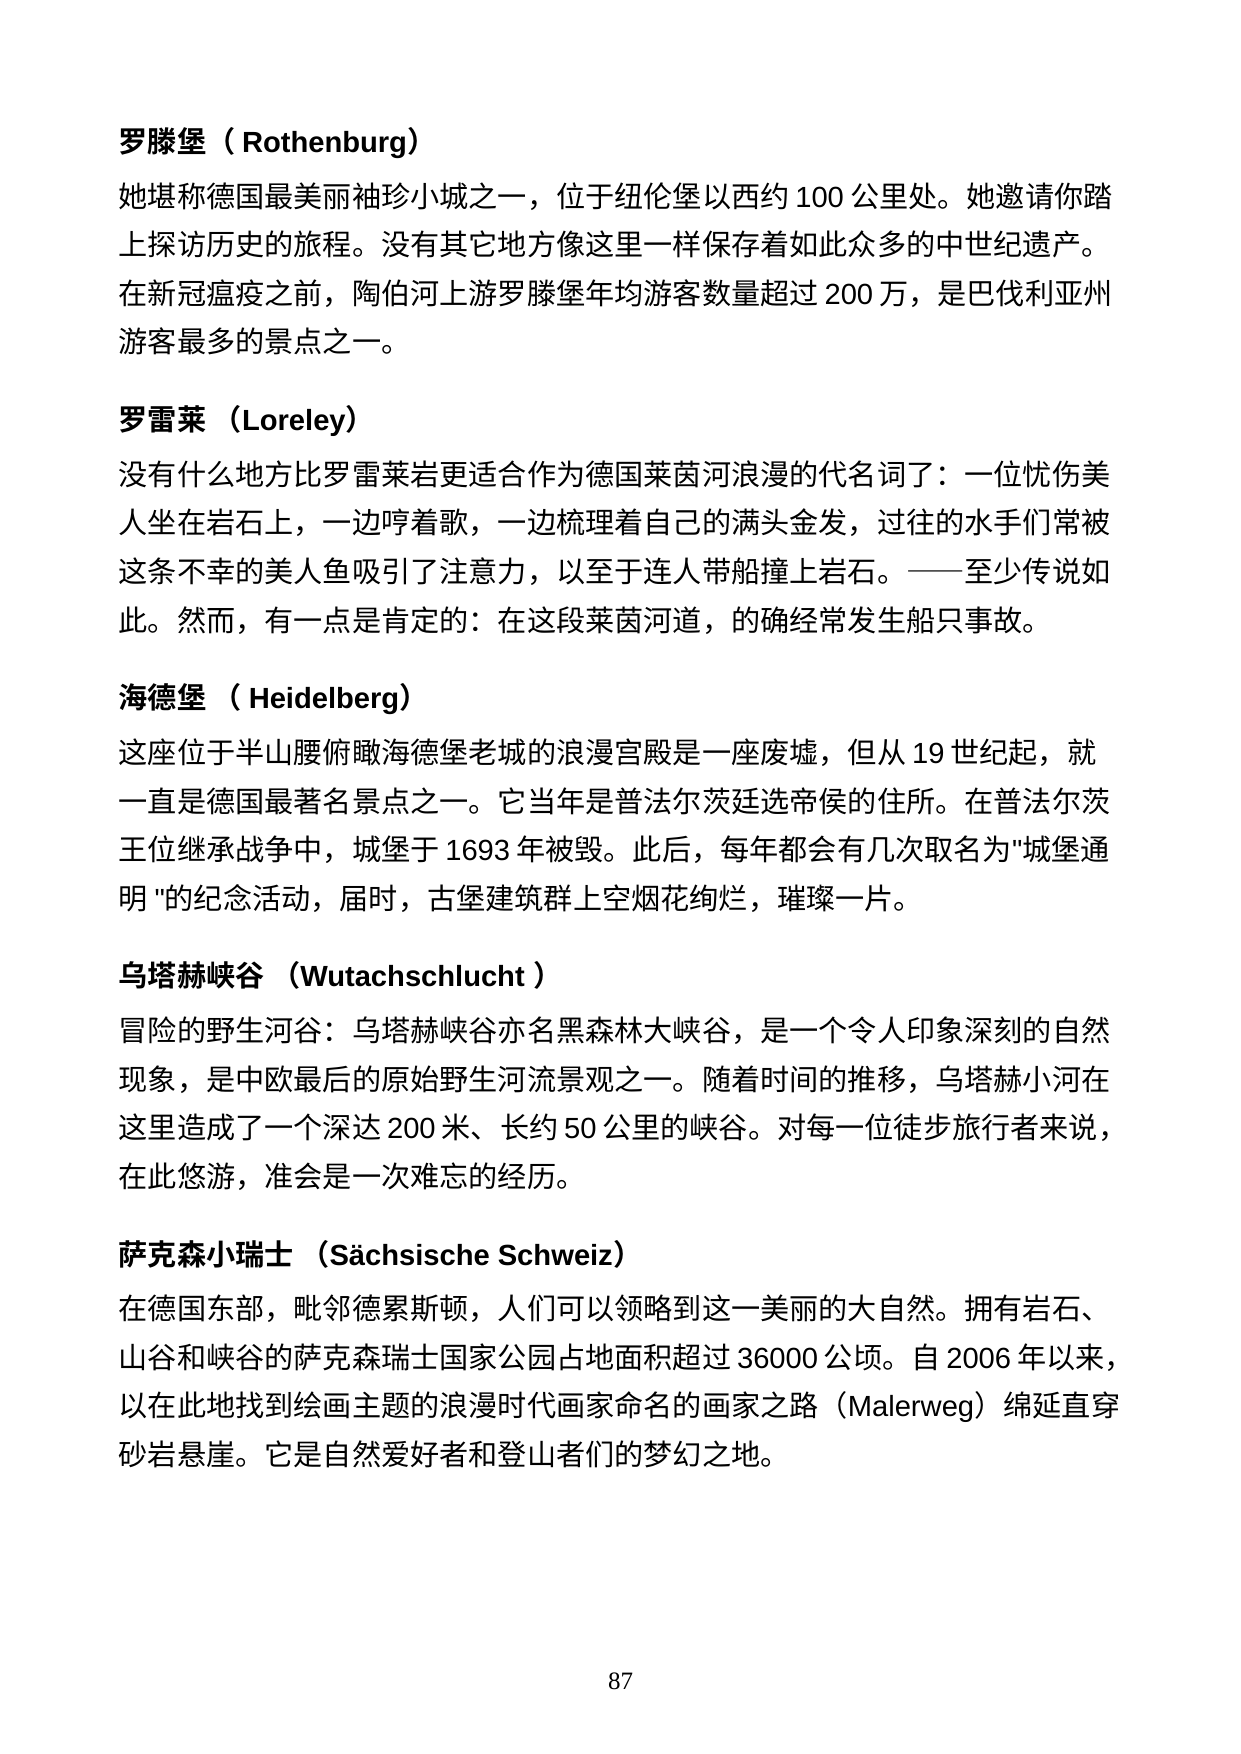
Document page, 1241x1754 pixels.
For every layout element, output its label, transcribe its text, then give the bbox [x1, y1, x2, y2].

text 没有什么地方比罗雷莱岩更适合作为德国莱茵河浪漫的代名词了：一位忧伤美人坐在岩石上，一边哼着歌，一边梳理着自己的满头金发，过往的水手们常被这条不幸的美人鱼吸引了注意力，以至于连人带船撞上岩石。——至少传说如此。然而，有一点是肯定的：在这段莱茵河道，的确经常发生船只事故。 [118, 451, 1122, 639]
text 这座位于半山腰俯瞰海德堡老城的浪漫宫殿是一座废墟，但从19世纪起，就一直是德国最著名景点之一。它当年是普法尔茨廷选帝侯的住所。在普法尔茨王位继承战争中，城堡于1693年被毁。此后，每年都会有几次取名为"城堡通明 "的纪念活动，届时，古堡建筑群上空烟花绚烂，璀璨一片。 [118, 729, 1122, 917]
text 在德国东部，毗邻德累斯顿，人们可以领略到这一美丽的大自然。拥有岩石、山谷和峡谷的萨克森瑞士国家公园占地面积超过36000公顷。自2006年以来，以在此地找到绘画主题的浪漫时代画家命名的画家之路（Malerweg）绵延直穿砂岩悬崖。它是自然爱好者和登山者们的梦幻之地。 [118, 1286, 1122, 1474]
subtitle 罗滕堡（ Rothenburg） [118, 118, 1122, 161]
subtitle 乌塔赫峡谷 （Wutachschlucht ） [118, 953, 1122, 995]
text 她堪称德国最美丽袖珍小城之一，位于纽伦堡以西约100公里处。她邀请你踏上探访历史的旅程。没有其它地方像这里一样保存着如此众多的中世纪遗产。在新冠瘟疫之前，陶伯河上游罗滕堡年均游客数量超过200万，是巴伐利亚州游客最多的景点之一。 [118, 173, 1122, 361]
subtitle 罗雷莱 （Loreley） [118, 397, 1122, 439]
text 冒险的野生河谷：乌塔赫峡谷亦名黑森林大峡谷，是一个令人印象深刻的自然现象，是中欧最后的原始野生河流景观之一。随着时间的推移，乌塔赫小河在这里造成了一个深达200米、长约50公里的峡谷。对每一位徒步旅行者来说，在此悠游，准会是一次难忘的经历。 [118, 1008, 1122, 1196]
subtitle 萨克森小瑞士 （Sächsische Schweiz） [118, 1231, 1122, 1273]
subtitle 海德堡 （ Heidelberg） [118, 675, 1122, 717]
